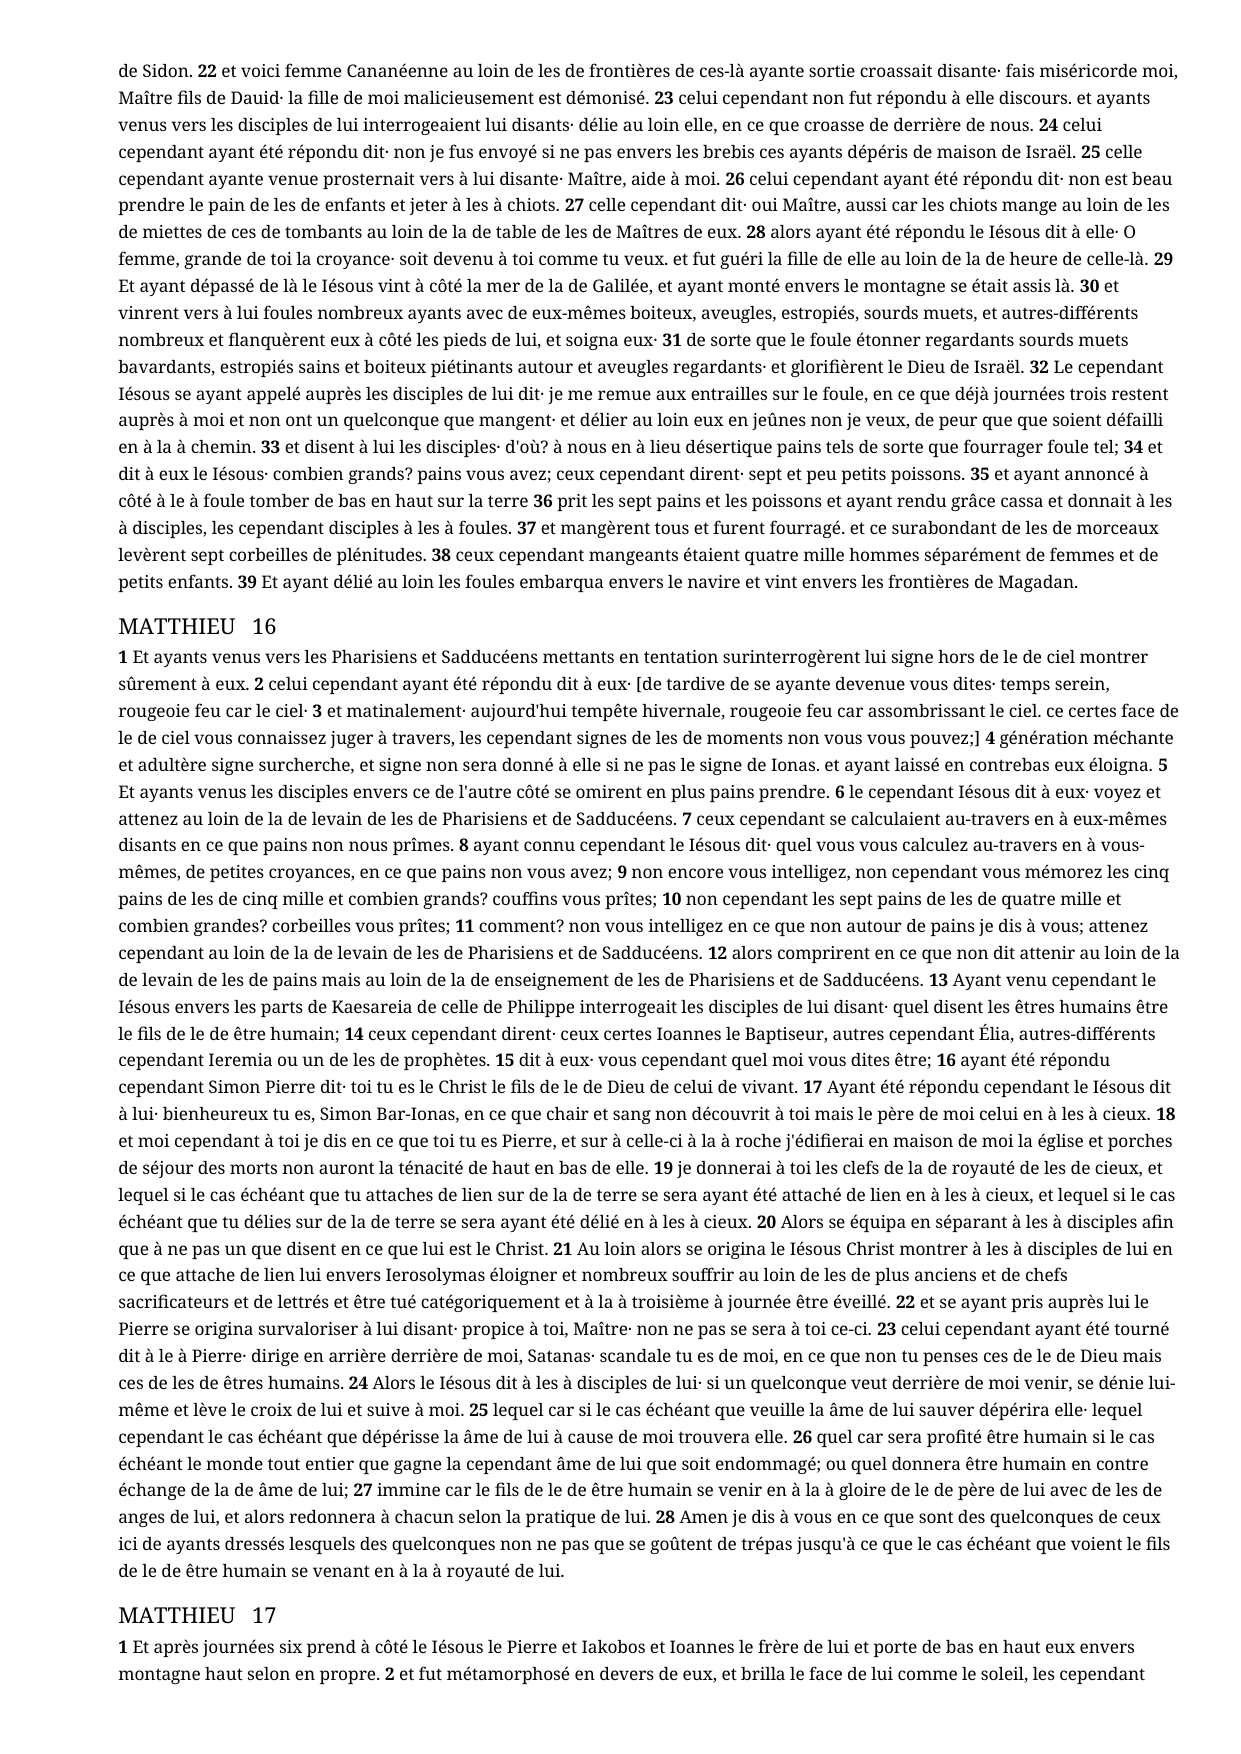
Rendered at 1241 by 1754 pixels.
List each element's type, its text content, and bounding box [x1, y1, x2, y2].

text 1 Et après journées six prend à côté le Iésous le Pierre et Iakobos et Ioannes le frère de lui et porte de bas en haut eux envers montagne haut selon en propre. 2 et fut métamorphosé en devers de eux, et brilla le face de lui comme le soleil, les cependant [118, 1635, 1181, 1685]
text 1 Et ayants venus vers les Pharisiens et Sadducéens mettants en tentation surinterrogèrent lui signe hors de le de ciel montrer sûrement à eux. 2 celui cependant ayant été répondu dit à eux· [de tardive de se ayante devenue vous dites· temps serein, rougeoie feu car le ciel· 3 et matinalement· aujourd'hui tempête hivernale, rougeoie feu car assombrissant le ciel. ce certes face de le de ciel vous connaissez juger à travers, les cependant signes de les de moments non vous vous pouvez;] 4 génération méchante et adultère signe surcherche, et signe non sera donné à elle si ne pas le signe de Ionas. et ayant laissé en contrebas eux éloigna. 5 Et ayants venus les disciples envers ce de l'autre côté se omirent en plus pains prendre. 6 le cependant Iésous dit à eux· voyez et attenez au loin de la de levain de les de Pharisiens et de Sadducéens. 7 ceux cependant se calculaient au-travers en à eux-mêmes disants en ce que pains non nous prîmes. 8 ayant connu cependant le Iésous dit· quel vous vous calculez au-travers en à vous-mêmes, de petites croyances, en ce que pains non vous avez; 9 non encore vous intelligez, non cependant vous mémorez les cinq pains de les de cinq mille et combien grands? couffins vous prîtes; 10 non cependant les sept pains de les de quatre mille et combien grandes? corbeilles vous prîtes; 11 comment? non vous intelligez en ce que non autour de pains je dis à vous; attenez cependant au loin de la de levain de les de Pharisiens et de Sadducéens. 12 alors comprirent en ce que non dit attenir au loin de la de levain de les de pains mais au loin de la de enseignement de les de Pharisiens et de Sadducéens. 13 Ayant venu cependant le Iésous envers les parts de Kaesareia de celle de Philippe interrogeait les disciples de lui disant· quel disent les êtres humains être le fils de le de être humain; 14 ceux cependant dirent· ceux certes Ioannes le Baptiseur, autres cependant Élia, autres-différents cependant Ieremia ou un de les de prophètes. 15 dit à eux· vous cependant quel moi vous dites être; 16 ayant été répondu cependant Simon Pierre dit· toi tu es le Christ le fils de le de Dieu de celui de vivant. 17 Ayant été répondu cependant le Iésous dit à lui· bienheureux tu es, Simon Bar-Ionas, en ce que chair et sang non découvrit à toi mais le père de moi celui en à les à cieux. 18 et moi cependant à toi je dis en ce que toi tu es Pierre, et sur à celle-ci à la à roche j'édifierai en maison de moi la église et porches de séjour des morts non auront la ténacité de haut en bas de elle. 19 je donnerai à toi les clefs de la de royauté de les de cieux, et lequel si le cas échéant que tu attaches de lien sur de la de terre se sera ayant été attaché de lien en à les à cieux, et lequel si le cas échéant que tu délies sur de la de terre se sera ayant été délié en à les à cieux. 20 Alors se équipa en séparant à les à disciples afin que à ne pas un que disent en ce que lui est le Christ. 21 Au loin alors se origina le Iésous Christ montrer à les à disciples de lui en ce que attache de lien lui envers Ierosolymas éloigner et nombreux souffrir au loin de les de plus anciens et de chefs sacrificateurs et de lettrés et être tué catégoriquement et à la à troisième à journée être éveillé. 22 et se ayant pris auprès lui le Pierre se origina survaloriser à lui disant· propice à toi, Maître· non ne pas se sera à toi ce-ci. 23 celui cependant ayant été tourné dit à le à Pierre· dirige en arrière derrière de moi, Satanas· scandale tu es de moi, en ce que non tu penses ces de le de Dieu mais ces de les de êtres humains. 24 Alors le Iésous dit à les à disciples de lui· si un quelconque veut derrière de moi venir, se dénie lui-même et lève le croix de lui et suive à moi. 25 lequel car si le cas échéant que veuille la âme de lui sauver dépérira elle· lequel cependant le cas échéant que dépérisse la âme de lui à cause de moi trouvera elle. 26 quel car sera profité être humain si le cas échéant le monde tout entier que gagne la cependant âme de lui que soit endommagé; ou quel donnera être humain en contre échange de la de âme de lui; 27 immine car le fils de le de être humain se venir en à la à gloire de le de père de lui avec de les de anges de lui, et alors redonnera à chacun selon la pratique de lui. 28 Amen je dis à vous en ce que sont des quelconques de ceux ici de ayants dressés lesquels des quelconques non ne pas que se goûtent de trépas jusqu'à ce que le cas échéant que voient le fils de le de être humain se venant en à la à royauté de lui. [118, 645, 1181, 1582]
text MATTHIEU 16 [118, 611, 1181, 641]
text MATTHIEU 17 [118, 1601, 1181, 1630]
text de Sidon. 22 et voici femme Cananéenne au loin de les de frontières de ces-là ayante sortie croassait disante· fais miséricorde moi, Maître fils de Dauid· la fille de moi malicieusement est démonisé. 23 celui cependant non fut répondu à elle discours. et ayants venus vers les disciples de lui interrogeaient lui disants· délie au loin elle, en ce que croasse de derrière de nous. 24 celui cependant ayant été répondu dit· non je fus envoyé si ne pas envers les brebis ces ayants dépéris de maison de Israël. 25 celle cependant ayante venue prosternait vers à lui disante· Maître, aide à moi. 26 celui cependant ayant été répondu dit· non est beau prendre le pain de les de enfants et jeter à les à chiots. 27 celle cependant dit· oui Maître, aussi car les chiots mange au loin de les de miettes de ces de tombants au loin de la de table de les de Maîtres de eux. 28 alors ayant été répondu le Iésous dit à elle· O femme, grande de toi la croyance· soit devenu à toi comme tu veux. et fut guéri la fille de elle au loin de la de heure de celle-là. 29 Et ayant dépassé de là le Iésous vint à côté la mer de la de Galilée, et ayant monté envers le montagne se était assis là. 30 et vinrent vers à lui foules nombreux ayants avec de eux-mêmes boiteux, aveugles, estropiés, sourds muets, et autres-différents nombreux et flanquèrent eux à côté les pieds de lui, et soigna eux· 31 de sorte que le foule étonner regardants sourds muets bavardants, estropiés sains et boiteux piétinants autour et aveugles regardants· et glorifièrent le Dieu de Israël. 32 Le cependant Iésous se ayant appelé auprès les disciples de lui dit· je me remue aux entrailles sur le foule, en ce que déjà journées trois restent auprès à moi et non ont un quelconque que mangent· et délier au loin eux en jeûnes non je veux, de peur que que soient défailli en à la à chemin. 33 et disent à lui les disciples· d'où? à nous en à lieu désertique pains tels de sorte que fourrager foule tel; 34 et dit à eux le Iésous· combien grands? pains vous avez; ceux cependant dirent· sept et peu petits poissons. 35 et ayant annoncé à côté à le à foule tomber de bas en haut sur la terre 36 prit les sept pains et les poissons et ayant rendu grâce cassa et donnait à les à disciples, les cependant disciples à les à foules. 37 et mangèrent tous et furent fourragé. et ce surabondant de les de morceaux levèrent sept corbeilles de plénitudes. 38 ceux cependant mangeants étaient quatre mille hommes séparément de femmes et de petits enfants. 39 Et ayant délié au loin les foules embarqua envers le navire et vint envers les frontières de Magadan. [118, 59, 1181, 593]
